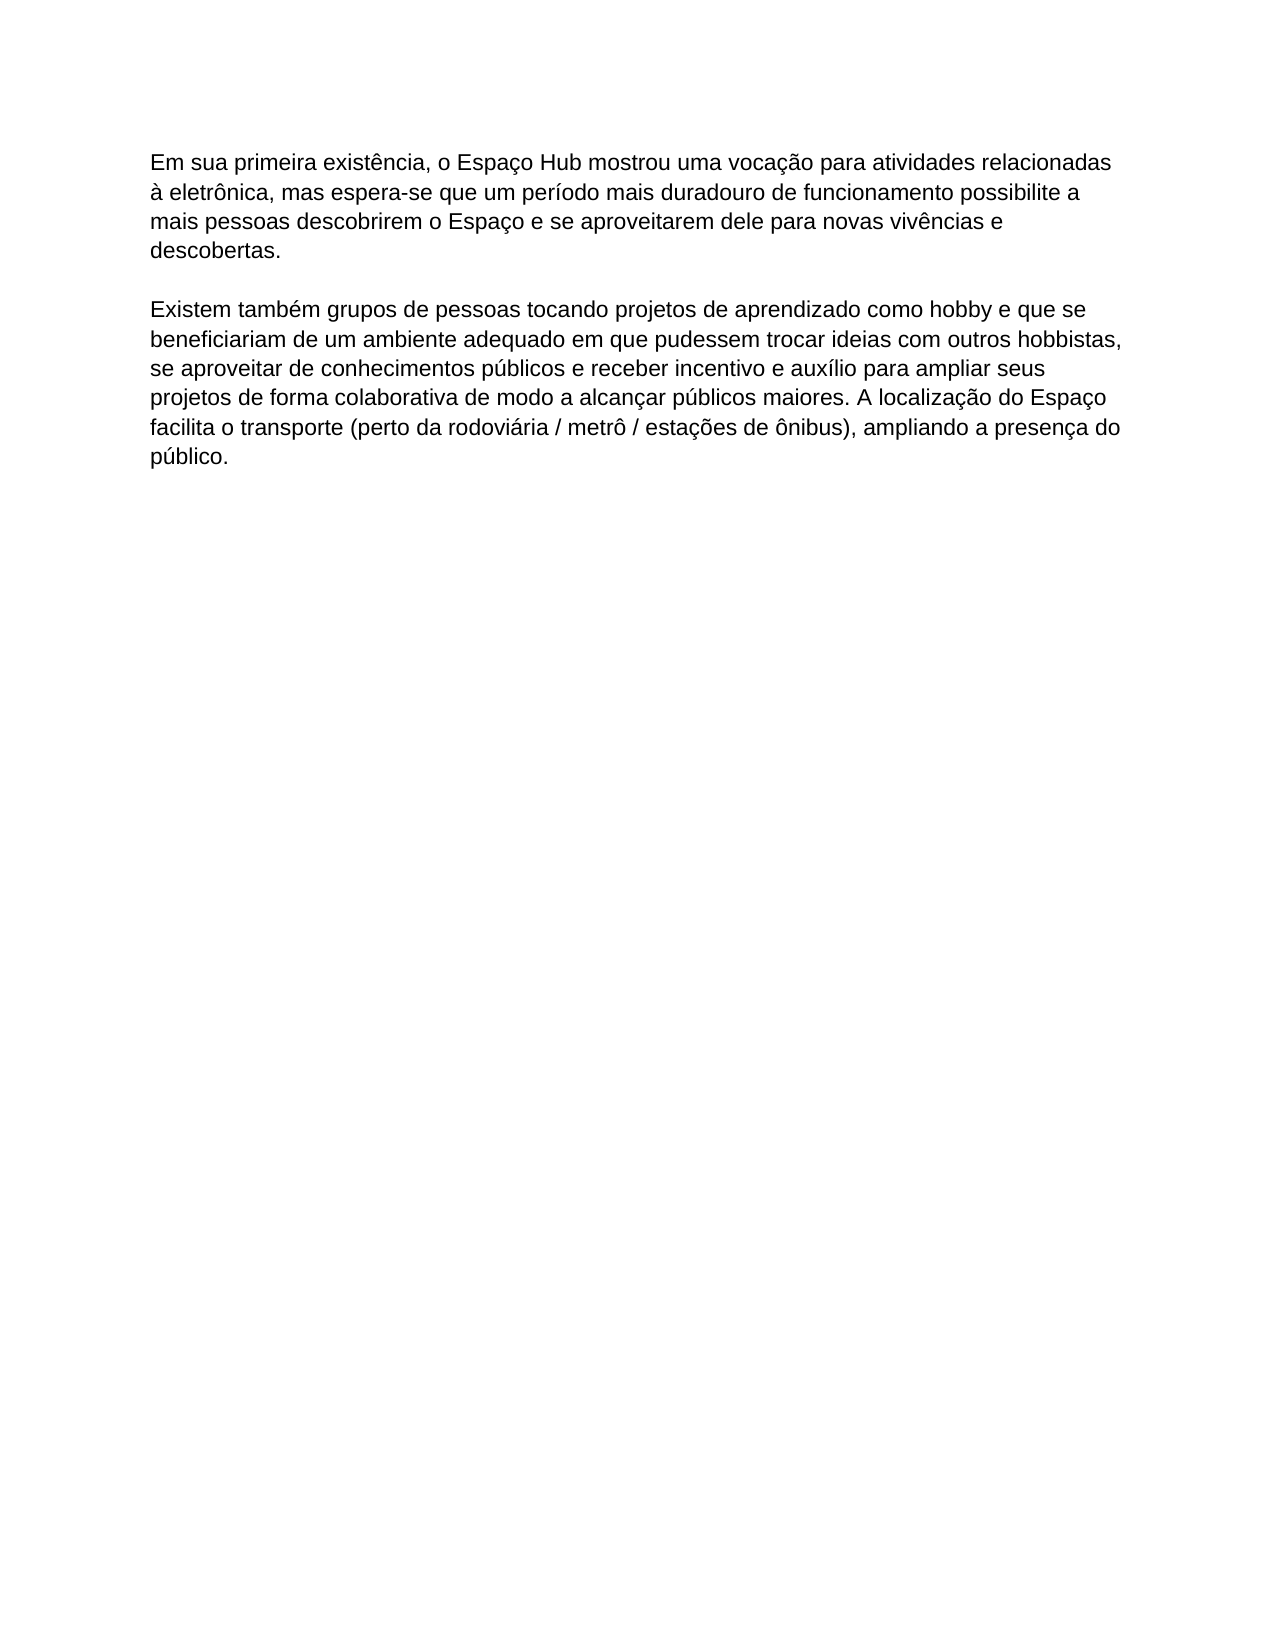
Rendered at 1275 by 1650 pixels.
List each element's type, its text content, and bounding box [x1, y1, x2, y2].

text Em sua primeira existência, o Espaço Hub mostrou uma vocação para atividades relacionadas à eletrônica, mas espera-se que um período mais duradouro de funcionamento possibilite a mais pessoas descobrirem o Espaço e se aproveitarem dele para novas vivências e descobertas. [150, 150, 1125, 264]
text Existem também grupos de pessoas tocando projetos de aprendizado como hobby e que se beneficiariam de um ambiente adequado em que pudessem trocar ideias com outros hobbistas, se aproveitar de conhecimentos públicos e receber incentivo e auxílio para ampliar seus projetos de forma colaborativa de modo a alcançar públicos maiores. A localização do Espaço facilita o transporte (perto da rodoviária / metrô / estações de ônibus), ampliando a presença do público. [150, 297, 1125, 469]
